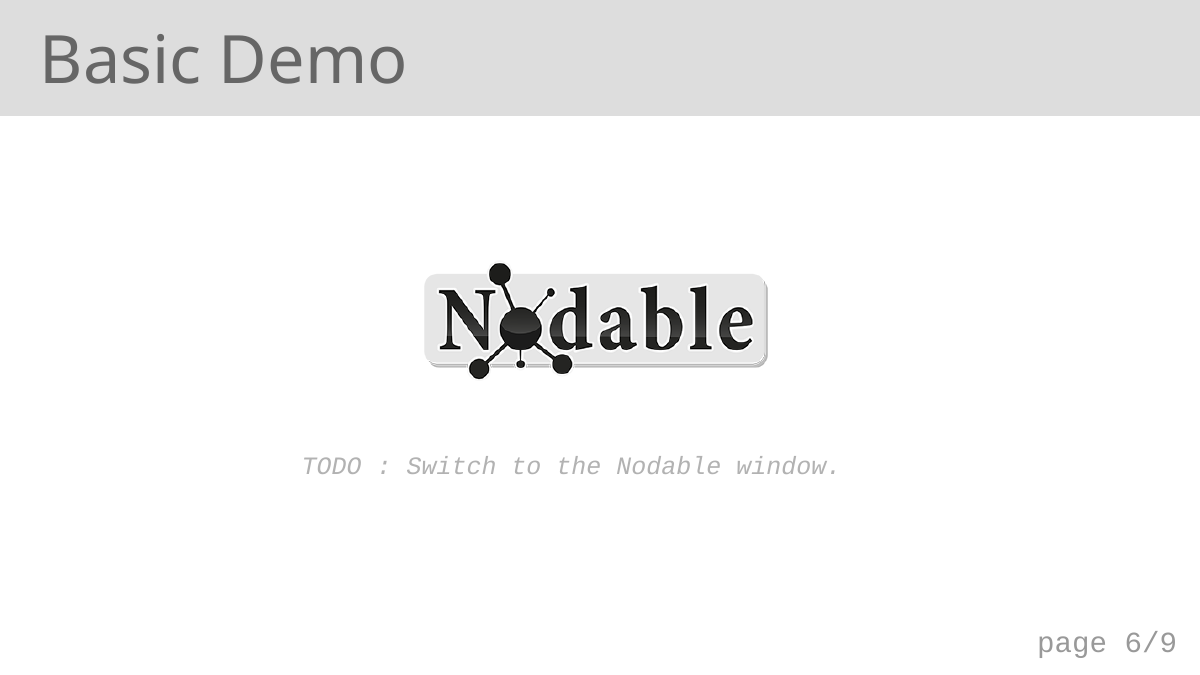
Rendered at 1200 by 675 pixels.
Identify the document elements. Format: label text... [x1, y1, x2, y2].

text_box Basic Demo [25, 5, 783, 107]
text_box [0, 0, 1200, 116]
text_box page <number>/9 [768, 621, 1200, 675]
picture [415, 257, 775, 386]
text_box TODO : Switch to the Nodable window. [286, 432, 895, 477]
